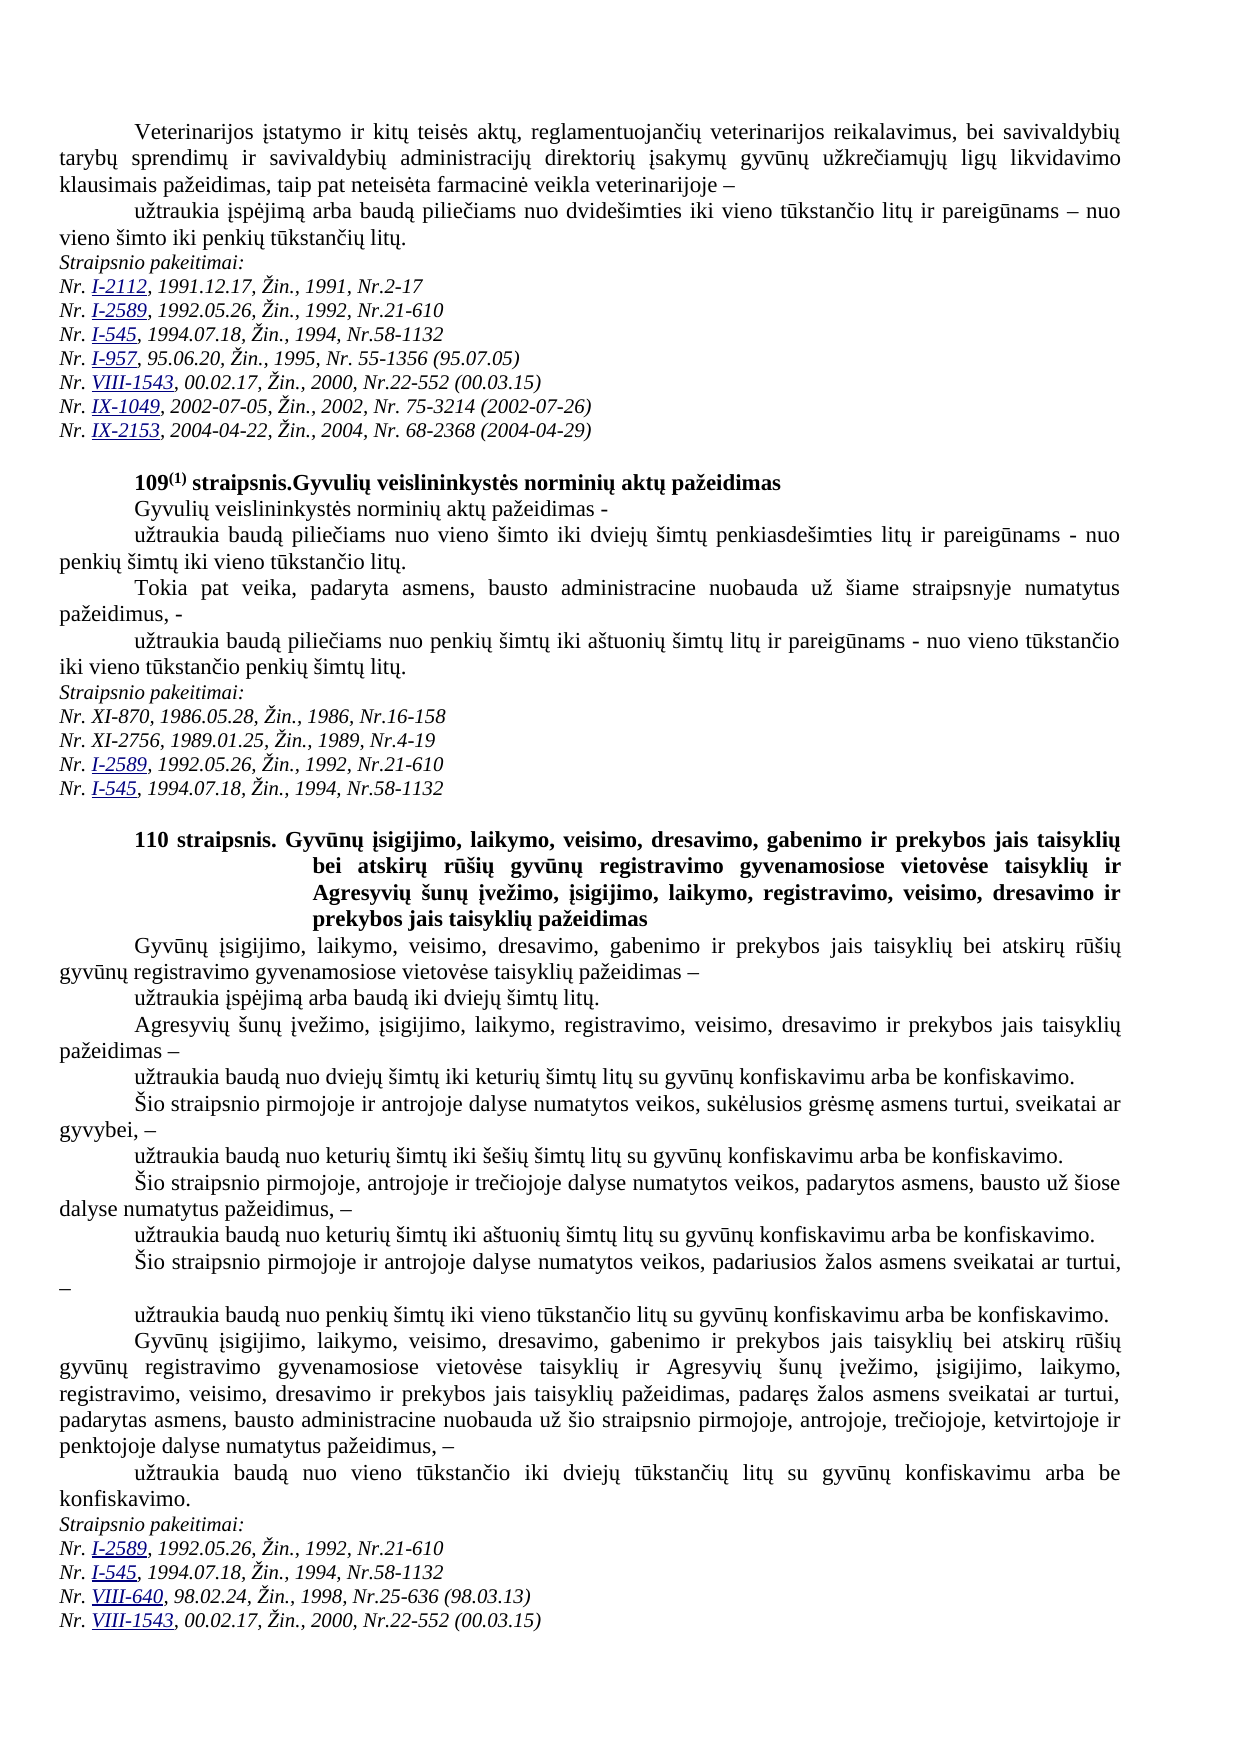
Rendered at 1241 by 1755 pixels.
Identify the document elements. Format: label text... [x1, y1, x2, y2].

text Nr. I-957, 95.06.20, Žin., 1995, Nr. 55-1356 (95.07.05) [59, 346, 1122, 370]
text Tokia pat veika, padaryta asmens, bausto administracine nuobauda už šiame straipsnyje numatytus pažeidimus, - [59, 574, 1122, 627]
text užtraukia baudą nuo dviejų šimtų iki keturių šimtų litų su gyvūnų konfiskavimu arba be konfiskavimo. [59, 1063, 1122, 1090]
text užtraukia baudą nuo vieno tūkstančio iki dviejų tūkstančių litų su gyvūnų konfiskavimu arba be konfiskavimo. [59, 1459, 1122, 1511]
text Nr. IX-2153, 2004-04-22, Žin., 2004, Nr. 68-2368 (2004-04-29) [59, 418, 1122, 442]
text užtraukia įspėjimą arba baudą piliečiams nuo dvidešimties iki vieno tūkstančio litų ir pareigūnams – nuo vieno šimto iki penkių tūkstančių litų. [59, 197, 1122, 250]
text Nr. I-2112, 1991.12.17, Žin., 1991, Nr.2-17 [59, 274, 1122, 298]
text Šio straipsnio pirmojoje, antrojoje ir trečiojoje dalyse numatytos veikos, padarytos asmens, bausto už šiose dalyse numatytus pažeidimus, – [59, 1169, 1122, 1222]
text Nr. IX-1049, 2002-07-05, Žin., 2002, Nr. 75-3214 (2002-07-26) [59, 394, 1122, 418]
text Nr. VIII-1543, 00.02.17, Žin., 2000, Nr.22-552 (00.03.15) [59, 370, 1122, 394]
text Gyvūnų įsigijimo, laikymo, veisimo, dresavimo, gabenimo ir prekybos jais taisyklių bei atskirų rūšių gyvūnų registravimo gyvenamosiose vietovėse taisyklių pažeidimas – [59, 932, 1122, 984]
text Šio straipsnio pirmojoje ir antrojoje dalyse numatytos veikos, sukėlusios grėsmę asmens turtui, sveikatai ar gyvybei, – [59, 1090, 1122, 1142]
text užtraukia įspėjimą arba baudą iki dviejų šimtų litų. [59, 984, 1122, 1011]
text Nr. XI-2756, 1989.01.25, Žin., 1989, Nr.4-19 [59, 728, 1122, 752]
text Gyvūnų įsigijimo, laikymo, veisimo, dresavimo, gabenimo ir prekybos jais taisyklių bei atskirų rūšių gyvūnų registravimo gyvenamosiose vietovėse taisyklių ir Agresyvių šunų įvežimo, įsigijimo, laikymo, registravimo, veisimo, dresavimo ir prekybos jais taisyklių pažeidimas, padaręs žalos asmens sveikatai ar turtui, padarytas asmens, bausto administracine nuobauda už šio straipsnio pirmojoje, antrojoje, trečiojoje, ketvirtojoje ir penktojoje dalyse numatytus pažeidimus, – [59, 1327, 1122, 1459]
text Agresyvių šunų įvežimo, įsigijimo, laikymo, registravimo, veisimo, dresavimo ir prekybos jais taisyklių pažeidimas – [59, 1011, 1122, 1063]
text užtraukia baudą nuo keturių šimtų iki šešių šimtų litų su gyvūnų konfiskavimu arba be konfiskavimo. [59, 1142, 1122, 1169]
text Straipsnio pakeitimai: [59, 250, 1122, 274]
text Straipsnio pakeitimai: [59, 1511, 1122, 1536]
text užtraukia baudą piliečiams nuo vieno šimto iki dviejų šimtų penkiasdešimties litų ir pareigūnams - nuo penkių šimtų iki vieno tūkstančio litų. [59, 521, 1122, 574]
text Straipsnio pakeitimai: [59, 679, 1122, 704]
text Nr. I-2589, 1992.05.26, Žin., 1992, Nr.21-610 [59, 752, 1122, 776]
text Nr. VIII-640, 98.02.24, Žin., 1998, Nr.25-636 (98.03.13) [59, 1584, 1122, 1608]
text Nr. VIII-1543, 00.02.17, Žin., 2000, Nr.22-552 (00.03.15) [59, 1608, 1122, 1632]
text Nr. XI-870, 1986.05.28, Žin., 1986, Nr.16-158 [59, 704, 1122, 728]
text užtraukia baudą nuo keturių šimtų iki aštuonių šimtų litų su gyvūnų konfiskavimu arba be konfiskavimo. [59, 1222, 1122, 1248]
text užtraukia baudą nuo penkių šimtų iki vieno tūkstančio litų su gyvūnų konfiskavimu arba be konfiskavimo. [59, 1301, 1122, 1327]
text Gyvulių veislininkystės norminių aktų pažeidimas - [59, 495, 1122, 521]
text Veterinarijos įstatymo ir kitų teisės aktų, reglamentuojančių veterinarijos reikalavimus, bei savivaldybių tarybų sprendimų ir savivaldybių administracijų direktorių įsakymų gyvūnų užkrečiamųjų ligų likvidavimo klausimais pažeidimas, taip pat neteisėta farmacinė veikla veterinarijoje – [59, 118, 1122, 197]
text užtraukia baudą piliečiams nuo penkių šimtų iki aštuonių šimtų litų ir pareigūnams - nuo vieno tūkstančio iki vieno tūkstančio penkių šimtų litų. [59, 627, 1122, 679]
text Nr. I-545, 1994.07.18, Žin., 1994, Nr.58-1132 [59, 322, 1122, 346]
text 110 straipsnis. Gyvūnų įsigijimo, laikymo, veisimo, dresavimo, gabenimo ir prekybos jais taisyklių bei atskirų rūšių gyvūnų registravimo gyvenamosiose vietovėse taisyklių ir Agresyvių šunų įvežimo, įsigijimo, laikymo, registravimo, veisimo, dresavimo ir prekybos jais taisyklių pažeidimas [134, 826, 1122, 932]
text Nr. I-545, 1994.07.18, Žin., 1994, Nr.58-1132 [59, 1559, 1122, 1584]
text 109(1) straipsnis.Gyvulių veislininkystės norminių aktų pažeidimas [59, 469, 1122, 495]
text Nr. I-2589, 1992.05.26, Žin., 1992, Nr.21-610 [59, 1536, 1122, 1559]
text Nr. I-2589, 1992.05.26, Žin., 1992, Nr.21-610 [59, 298, 1122, 322]
text Šio straipsnio pirmojoje ir antrojoje dalyse numatytos veikos, padariusios žalos asmens sveikatai ar turtui, – [59, 1248, 1122, 1301]
text Nr. I-545, 1994.07.18, Žin., 1994, Nr.58-1132 [59, 776, 1122, 800]
